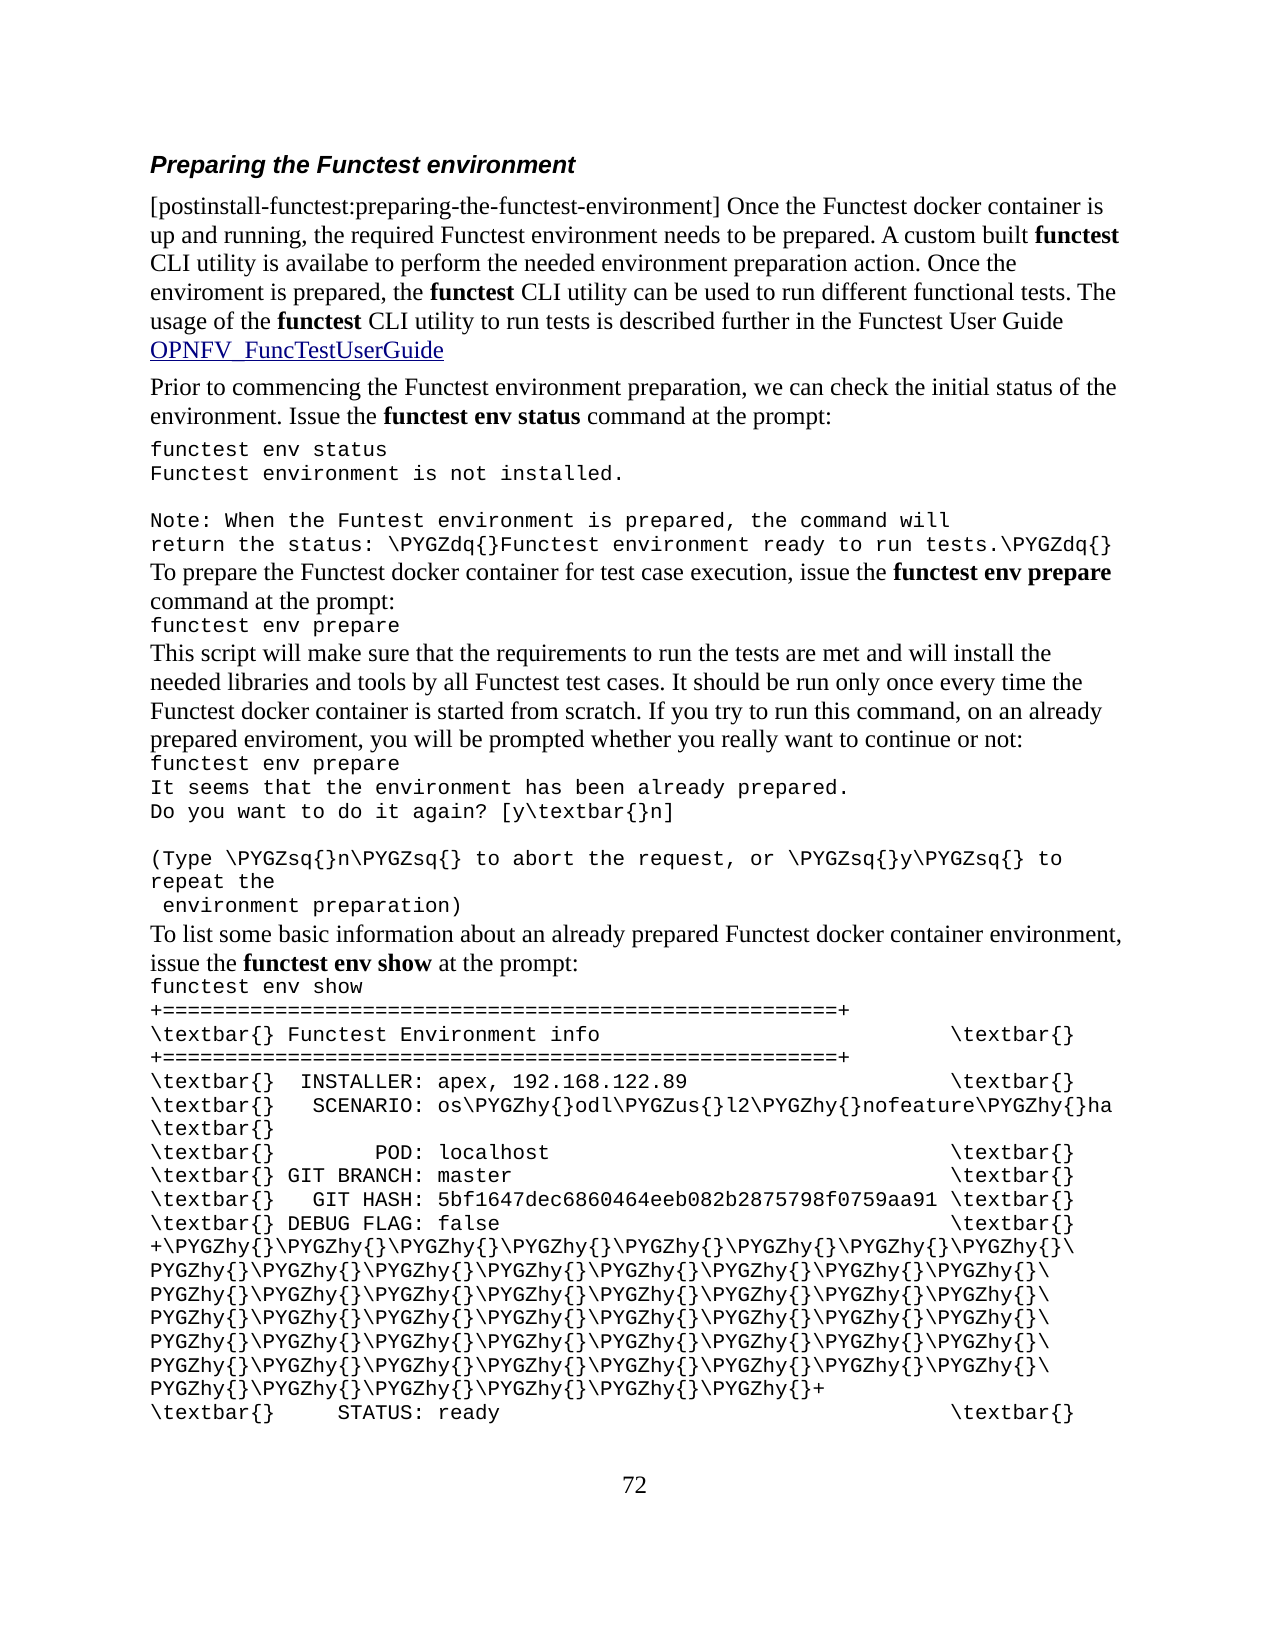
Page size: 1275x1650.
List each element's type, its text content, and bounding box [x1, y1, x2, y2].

subtitle Preparing the Functest environment [150, 150, 1125, 178]
text +======================================================+ [150, 1047, 1125, 1071]
text To list some basic information about an already prepared Functest docker container environment, issue the functest env show at the prompt: [150, 919, 1125, 976]
text Do you want to do it again? [y\textbar{}n] [150, 801, 1125, 824]
text \textbar{} STATUS: ready \textbar{} [150, 1402, 1125, 1426]
text It seems that the environment has been already prepared. [150, 777, 1125, 801]
text functest env prepare [150, 753, 1125, 777]
text \textbar{} SCENARIO: os\PYGZhy{}odl\PYGZus{}l2\PYGZhy{}nofeature\PYGZhy{}ha \textbar{} [150, 1094, 1125, 1142]
text (Type \PYGZsq{}n\PYGZsq{} to abort the request, or \PYGZsq{}y\PYGZsq{} to repeat the [150, 848, 1125, 895]
text \textbar{} GIT HASH: 5bf1647dec6860464eeb082b2875798f0759aa91 \textbar{} [150, 1189, 1125, 1213]
text +\PYGZhy{}\PYGZhy{}\PYGZhy{}\PYGZhy{}\PYGZhy{}\PYGZhy{}\PYGZhy{}\PYGZhy{}\PYGZhy{}\PYGZhy{}\PYGZhy{}\PYGZhy{}\PYGZhy{}\PYGZhy{}\PYGZhy{}\PYGZhy{}\PYGZhy{}\PYGZhy{}\PYGZhy{}\PYGZhy{}\PYGZhy{}\PYGZhy{}\PYGZhy{}\PYGZhy{}\PYGZhy{}\PYGZhy{}\PYGZhy{}\PYGZhy{}\PYGZhy{}\PYGZhy{}\PYGZhy{}\PYGZhy{}\PYGZhy{}\PYGZhy{}\PYGZhy{}\PYGZhy{}\PYGZhy{}\PYGZhy{}\PYGZhy{}\PYGZhy{}\PYGZhy{}\PYGZhy{}\PYGZhy{}\PYGZhy{}\PYGZhy{}\PYGZhy{}\PYGZhy{}\PYGZhy{}\PYGZhy{}\PYGZhy{}\PYGZhy{}\PYGZhy{}\PYGZhy{}\PYGZhy{}+ [150, 1236, 1125, 1402]
text Functest environment is not installed. [150, 463, 1125, 486]
text \textbar{} DEBUG FLAG: false \textbar{} [150, 1213, 1125, 1236]
text \textbar{} POD: localhost \textbar{} [150, 1142, 1125, 1166]
text Note: When the Funtest environment is prepared, the command will [150, 510, 1125, 533]
text To prepare the Functest docker container for test case execution, issue the functest env prepare command at the prompt: [150, 557, 1125, 615]
text functest env show [150, 976, 1125, 1000]
text This script will make sure that the requirements to run the tests are met and will install the needed libraries and tools by all Functest test cases. It should be run only once every time the Functest docker container is started from scratch. If you try to run this command, on an already prepared enviroment, you will be prompted whether you really want to continue or not: [150, 638, 1125, 753]
text \textbar{} GIT BRANCH: master \textbar{} [150, 1166, 1125, 1189]
text Prior to commencing the Functest environment preparation, we can check the initial status of the environment. Issue the functest env status command at the prompt: [150, 372, 1125, 430]
text functest env prepare [150, 615, 1125, 638]
text +======================================================+ [150, 1000, 1125, 1024]
text [postinstall-functest:preparing-the-functest-environment] Once the Functest docker container is up and running, the required Functest environment needs to be prepared. A custom built functest CLI utility is availabe to perform the needed environment preparation action. Once the enviroment is prepared, the functest CLI utility can be used to run different functional tests. The usage of the functest CLI utility to run tests is described further in the Functest User Guide OPNFV_FuncTestUserGuide [150, 191, 1125, 363]
text return the status: \PYGZdq{}Functest environment ready to run tests.\PYGZdq{} [150, 533, 1125, 557]
text environment preparation) [150, 895, 1125, 919]
text functest env status [150, 439, 1125, 463]
text \textbar{} Functest Environment info \textbar{} [150, 1024, 1125, 1047]
text \textbar{} INSTALLER: apex, 192.168.122.89 \textbar{} [150, 1071, 1125, 1094]
